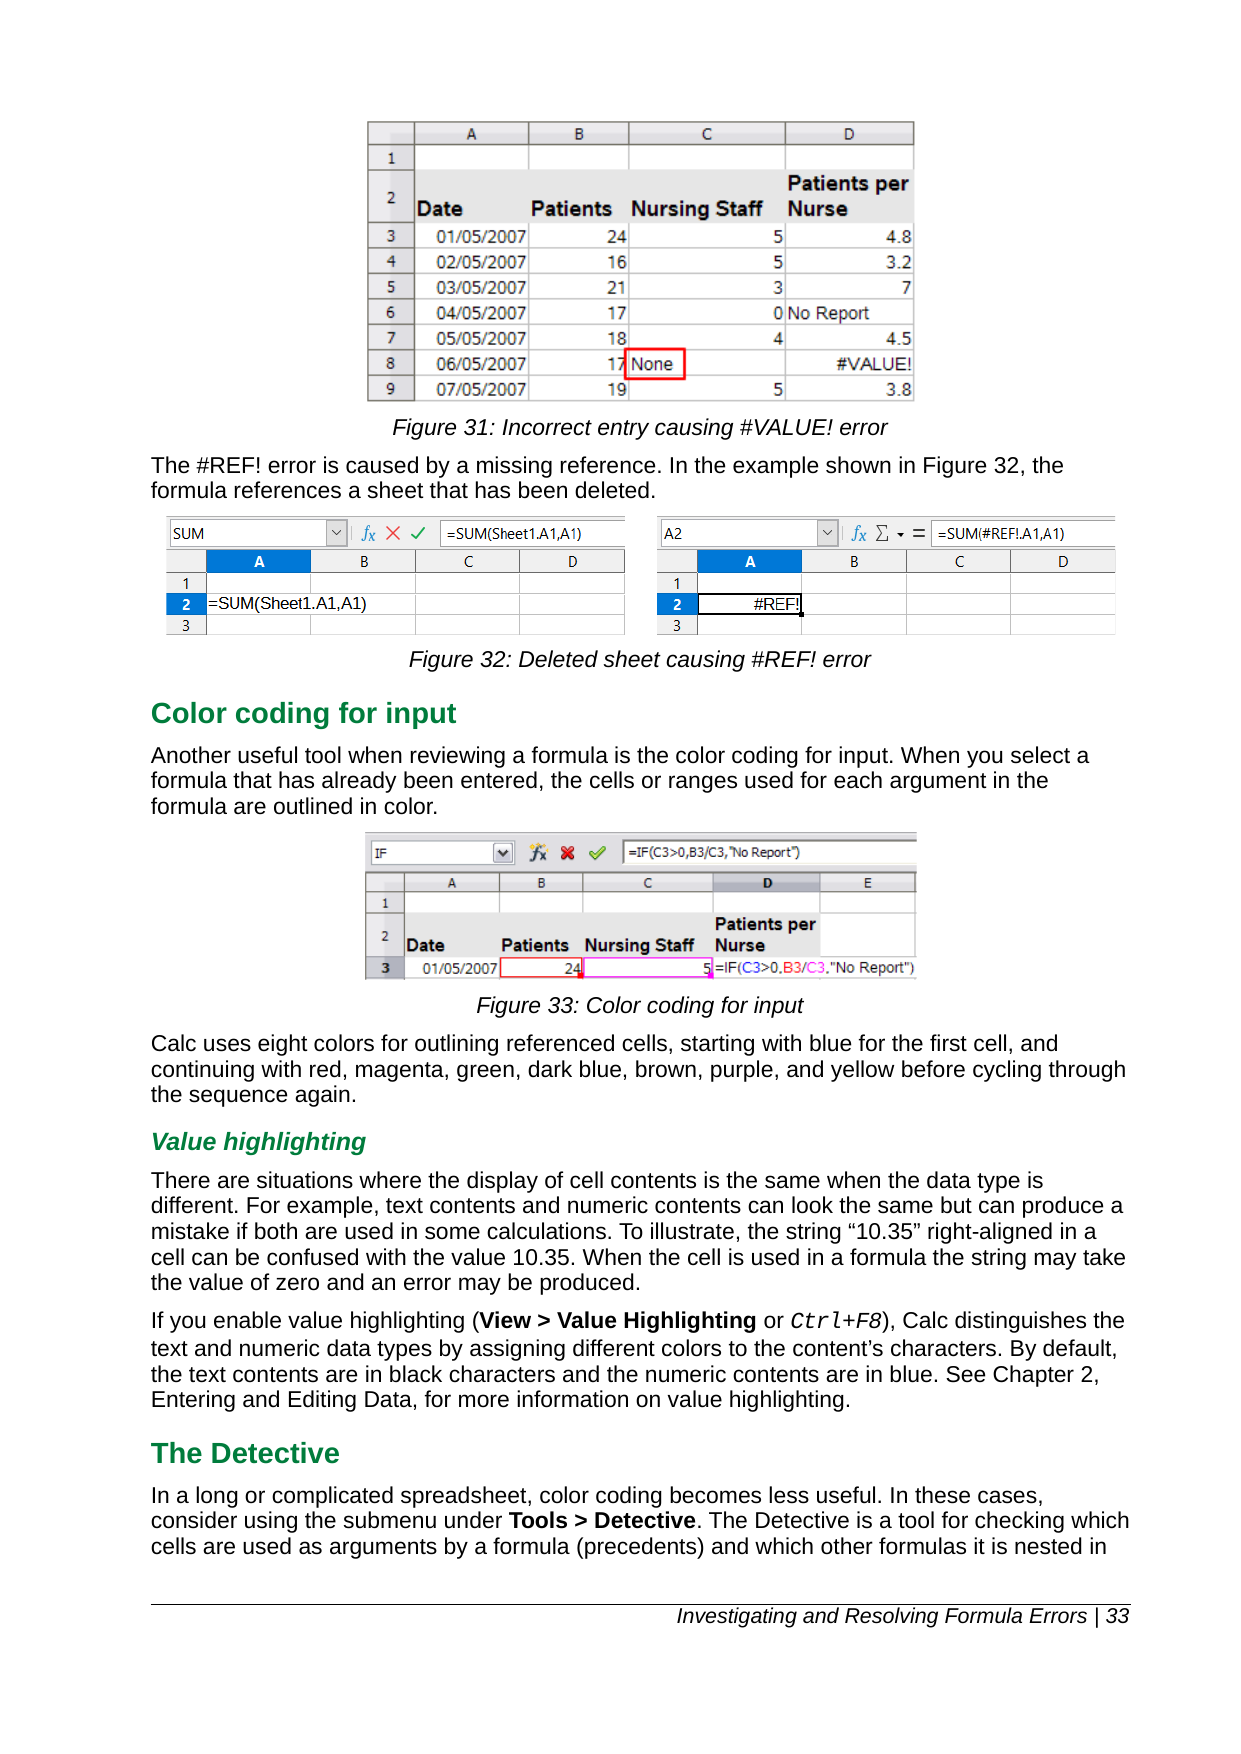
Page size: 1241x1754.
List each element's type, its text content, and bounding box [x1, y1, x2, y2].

text The #REF! error is caused by a missing reference. In the example shown in Figure 32, the formula references a sheet that has been deleted. [151, 453, 1131, 504]
text Calc uses eight colors for outlining referenced cells, starting with blue for the first cell, and continuing with red, magenta, green, dark blue, brown, purple, and yellow before cycling through the sequence again. [151, 1031, 1131, 1108]
subtitle The Detective [151, 1437, 1131, 1470]
text Figure 32: Deleted sheet causing #REF! error [166, 647, 1115, 672]
picture [366, 121, 916, 403]
text Another useful tool when reviewing a formula is the color coding for input. When you select a formula that has already been entered, the cells or ranges used for each argument in the formula are outlined in color. [151, 742, 1131, 819]
text There are situations where the display of cell contents is the same when the data type is different. For example, text contents and numeric contents can look the same but can produce a mistake if both are used in some calculations. To illustrate, the string “10.35” right-aligned in a cell can be confused with the value 10.35. When the cell is used in a formula the string may take the value of zero and an error may be produced. [151, 1168, 1131, 1296]
text If you enable value highlighting (View > Value Highlighting or Ctrl+F8), Calc distinguishes the text and numeric data types by assigning different colors to the content’s characters. By default, the text contents are in black characters and the numeric contents are in blue. See Chapter 2, Entering and Editing Data, for more information on value highlighting. [151, 1308, 1131, 1413]
text Figure 33: Color coding for input [364, 993, 917, 1018]
picture [364, 831, 918, 981]
text Figure 31: Incorrect entry causing #VALUE! error [366, 414, 915, 440]
subtitle Color coding for input [151, 697, 1131, 730]
text In a long or complicated spreadsheet, color coding becomes less useful. In these cases, consider using the submenu under Tools > Detective. The Detective is a tool for checking which cells are used as arguments by a formula (precedents) and which other formulas it is nested in [151, 1482, 1131, 1559]
subtitle Value highlighting [151, 1127, 1131, 1155]
picture [166, 516, 1116, 635]
